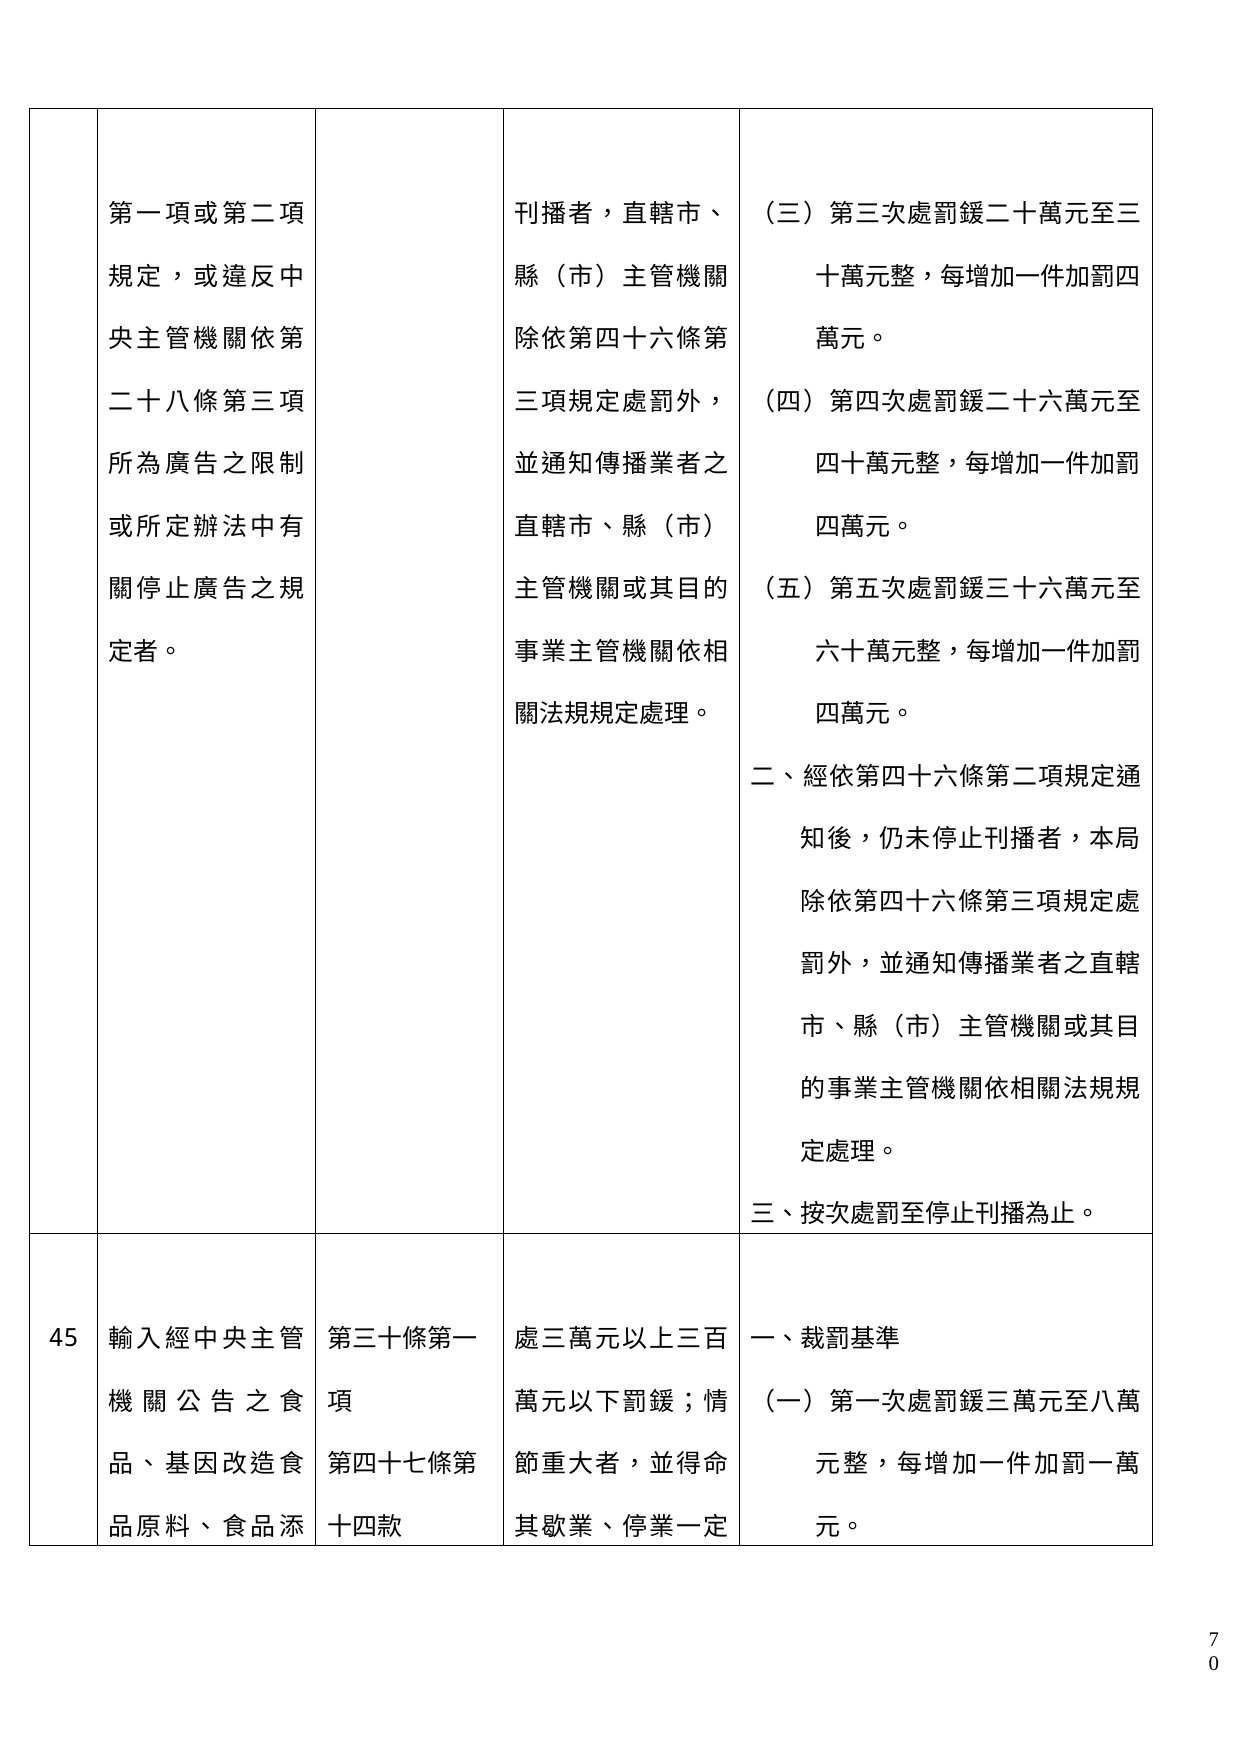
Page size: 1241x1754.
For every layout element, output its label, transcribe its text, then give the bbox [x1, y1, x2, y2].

table_cell [30, 109, 97, 1233]
table_cell 一、裁罰基準 （一）第一次處罰鍰三萬元至八萬元整，每增加一件加罰一萬元。 [740, 1234, 1152, 1545]
table_cell 處三萬元以上三百萬元以下罰鍰；情節重大者，並得命其歇業、停業一定 [504, 1234, 739, 1545]
table_cell 45 [30, 1234, 97, 1545]
table_cell 輸入經中央主管機關公告之食品、基因改造食品原料、食品添 [98, 1234, 315, 1545]
table_cell 第一項或第二項規定，或違反中央主管機關依第二十八條第三項所為廣告之限制或所定辦法中有關停止廣告之規定者。 [98, 109, 315, 1233]
table_cell （三）第三次處罰鍰二十萬元至三十萬元整，每增加一件加罰四萬元。 （四）第四次處罰鍰二十六萬元至四十萬元整，每增加一件加罰四萬元。 （五）第五次處罰鍰三十六萬元至六十萬元整，每增加一件加罰四萬元。 二、經依第四十六條第二項規定通知後，仍未停止刊播者，本局除依第四十六條第三項規定處罰外，並通知傳播業者之直轄市、縣（市）主管機關或其目的事業主管機關依相關法規規定處理。 三、按次處罰至停止刊播為止。 [740, 109, 1152, 1233]
table_cell 刊播者，直轄市、縣（市）主管機關除依第四十六條第三項規定處罰外，並通知傳播業者之直轄市、縣（市）主管機關或其目的事業主管機關依相關法規規定處理。 [504, 109, 739, 1233]
table_cell [316, 109, 503, 1233]
table_cell 第三十條第一項 第四十七條第十四款 [316, 1234, 503, 1545]
